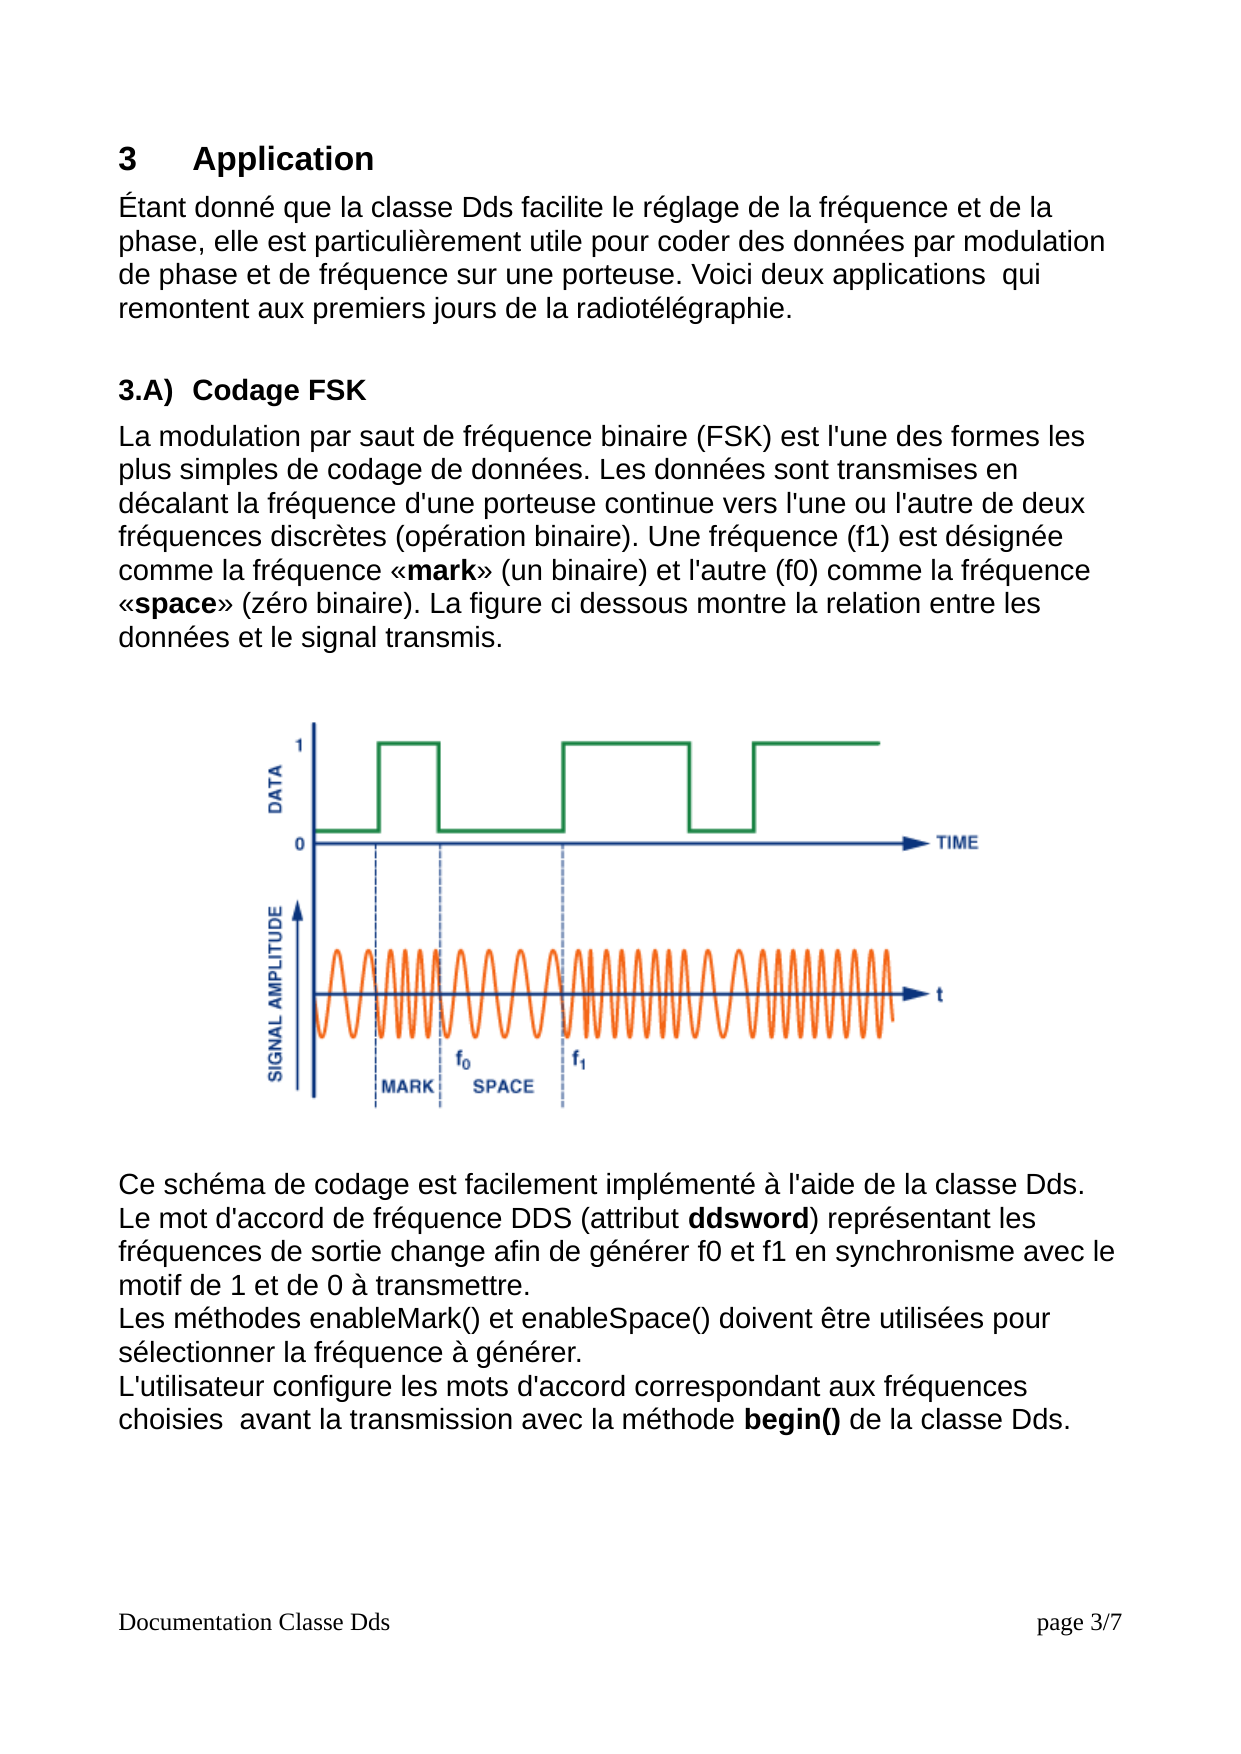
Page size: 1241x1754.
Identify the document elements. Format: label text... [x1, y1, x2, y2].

text L'utilisateur configure les mots d'accord correspondant aux fréquences choisies avant la transmission avec la méthode begin() de la classe Dds. [118, 1368, 1122, 1436]
subtitle Application [118, 139, 1122, 178]
text Les méthodes enableMark() et enableSpace() doivent être utilisées pour sélectionner la fréquence à générer. [118, 1301, 1122, 1368]
subtitle Codage FSK [118, 372, 1122, 406]
text Étant donné que la classe Dds facilite le réglage de la fréquence et de la phase, elle est particulièrement utile pour coder des données par modulation de phase et de fréquence sur une porteuse. Voici deux applications qui remontent aux premiers jours de la radiotélégraphie. [118, 190, 1122, 324]
picture [225, 707, 1015, 1134]
text La modulation par saut de fréquence binaire (FSK) est l'une des formes les plus simples de codage de données. Les données sont transmises en décalant la fréquence d'une porteuse continue vers l'une ou l'autre de deux fréquences discrètes (opération binaire). Une fréquence (f1) est désignée comme la fréquence «mark» (un binaire) et l'autre (f0) comme la fréquence «space» (zéro binaire). La figure ci dessous montre la relation entre les données et le signal transmis. [118, 419, 1122, 653]
text Ce schéma de codage est facilement implémenté à l'aide de la classe Dds. Le mot d'accord de fréquence DDS (attribut ddsword) représentant les fréquences de sortie change afin de générer f0 et f1 en synchronisme avec le motif de 1 et de 0 à transmettre. [118, 1167, 1122, 1301]
